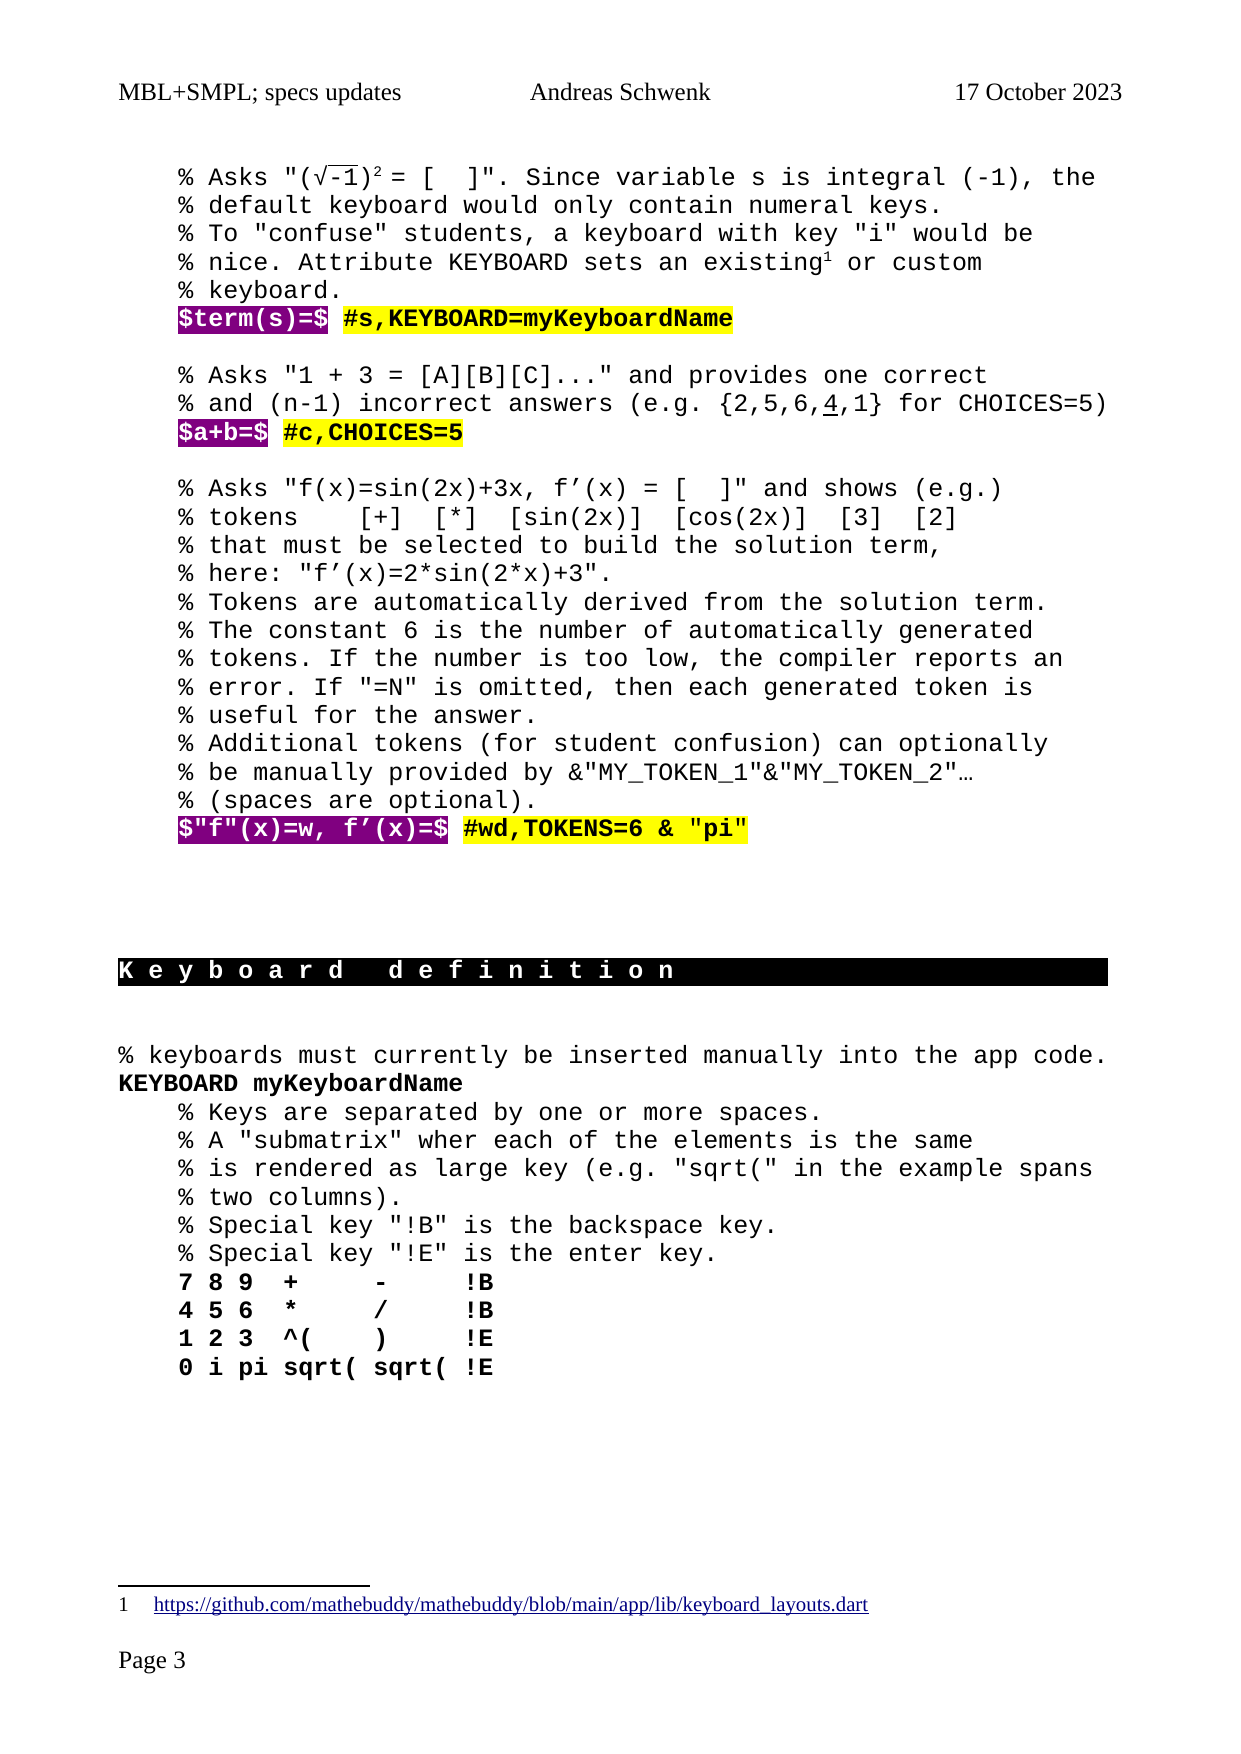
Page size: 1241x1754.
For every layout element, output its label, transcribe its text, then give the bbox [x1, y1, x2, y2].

text % Tokens are automatically derived from the solution term. [118, 589, 1122, 617]
text % Special key "!B" is the backspace key. [118, 1212, 1122, 1241]
text % A "submatrix" wher each of the elements is the same [118, 1127, 1122, 1156]
text % keyboards must currently be inserted manually into the app code. [118, 1042, 1122, 1071]
text % (spaces are optional). [118, 787, 1122, 816]
text 7 8 9 + - !B [118, 1269, 1122, 1297]
text % Special key "!E" is the enter key. [118, 1241, 1122, 1269]
text K e y b o a r d d e f i n i t i o n [118, 957, 1122, 986]
text 4 5 6 * / !B [118, 1297, 1122, 1326]
text % two columns). [118, 1184, 1122, 1212]
text % and (n-1) incorrect answers (e.g. {2,5,6,4,1} for CHOICES=5) [118, 391, 1122, 419]
text % default keyboard would only contain numeral keys. [118, 192, 1122, 221]
text % To "confuse" students, a keyboard with key "i" would be [118, 221, 1122, 249]
text % The constant 6 is the number of automatically generated [118, 617, 1122, 646]
text % Additional tokens (for student confusion) can optionally [118, 731, 1122, 759]
text % is rendered as large key (e.g. "sqrt(" in the example spans [118, 1156, 1122, 1184]
text % Asks "f(x)=sin(2x)+3x, f’(x) = [ ]" and shows (e.g.) [118, 476, 1122, 504]
text % be manually provided by &"MY_TOKEN_1"&"MY_TOKEN_2"… [118, 759, 1122, 787]
text % tokens [+] [*] [sin(2x)] [cos(2x)] [3] [2] [118, 504, 1122, 532]
text % keyboard. [118, 277, 1122, 306]
text KEYBOARD myKeyboardName [118, 1071, 1122, 1099]
text % nice. Attribute KEYBOARD sets an existing or custom [118, 249, 1122, 277]
text % tokens. If the number is too low, the compiler reports an [118, 646, 1122, 674]
text https://github.com/mathebuddy/mathebuddy/blob/main/app/lib/keyboard_layouts.dart [118, 1592, 1122, 1616]
text $term(s)=$ #s,KEYBOARD=myKeyboardName [118, 306, 1122, 334]
text $a+b=$ #c,CHOICES=5 [118, 419, 1122, 447]
text % Asks "1 + 3 = [A][B][C]..." and provides one correct [118, 362, 1122, 391]
text % here: "f’(x)=2*sin(2*x)+3". [118, 561, 1122, 589]
text 1 2 3 ^( ) !E [118, 1326, 1122, 1354]
text $"f"(x)=w, f’(x)=$ #wd,TOKENS=6 & "pi" [118, 816, 1122, 844]
text % Asks "(√-1)2 = [ ]". Since variable s is integral (-1), the [118, 164, 1122, 192]
text % useful for the answer. [118, 702, 1122, 731]
text 0 i pi sqrt( sqrt( !E [118, 1354, 1122, 1382]
text % that must be selected to build the solution term, [118, 532, 1122, 561]
text % Keys are separated by one or more spaces. [118, 1099, 1122, 1127]
text % error. If "=N" is omitted, then each generated token is [118, 674, 1122, 702]
